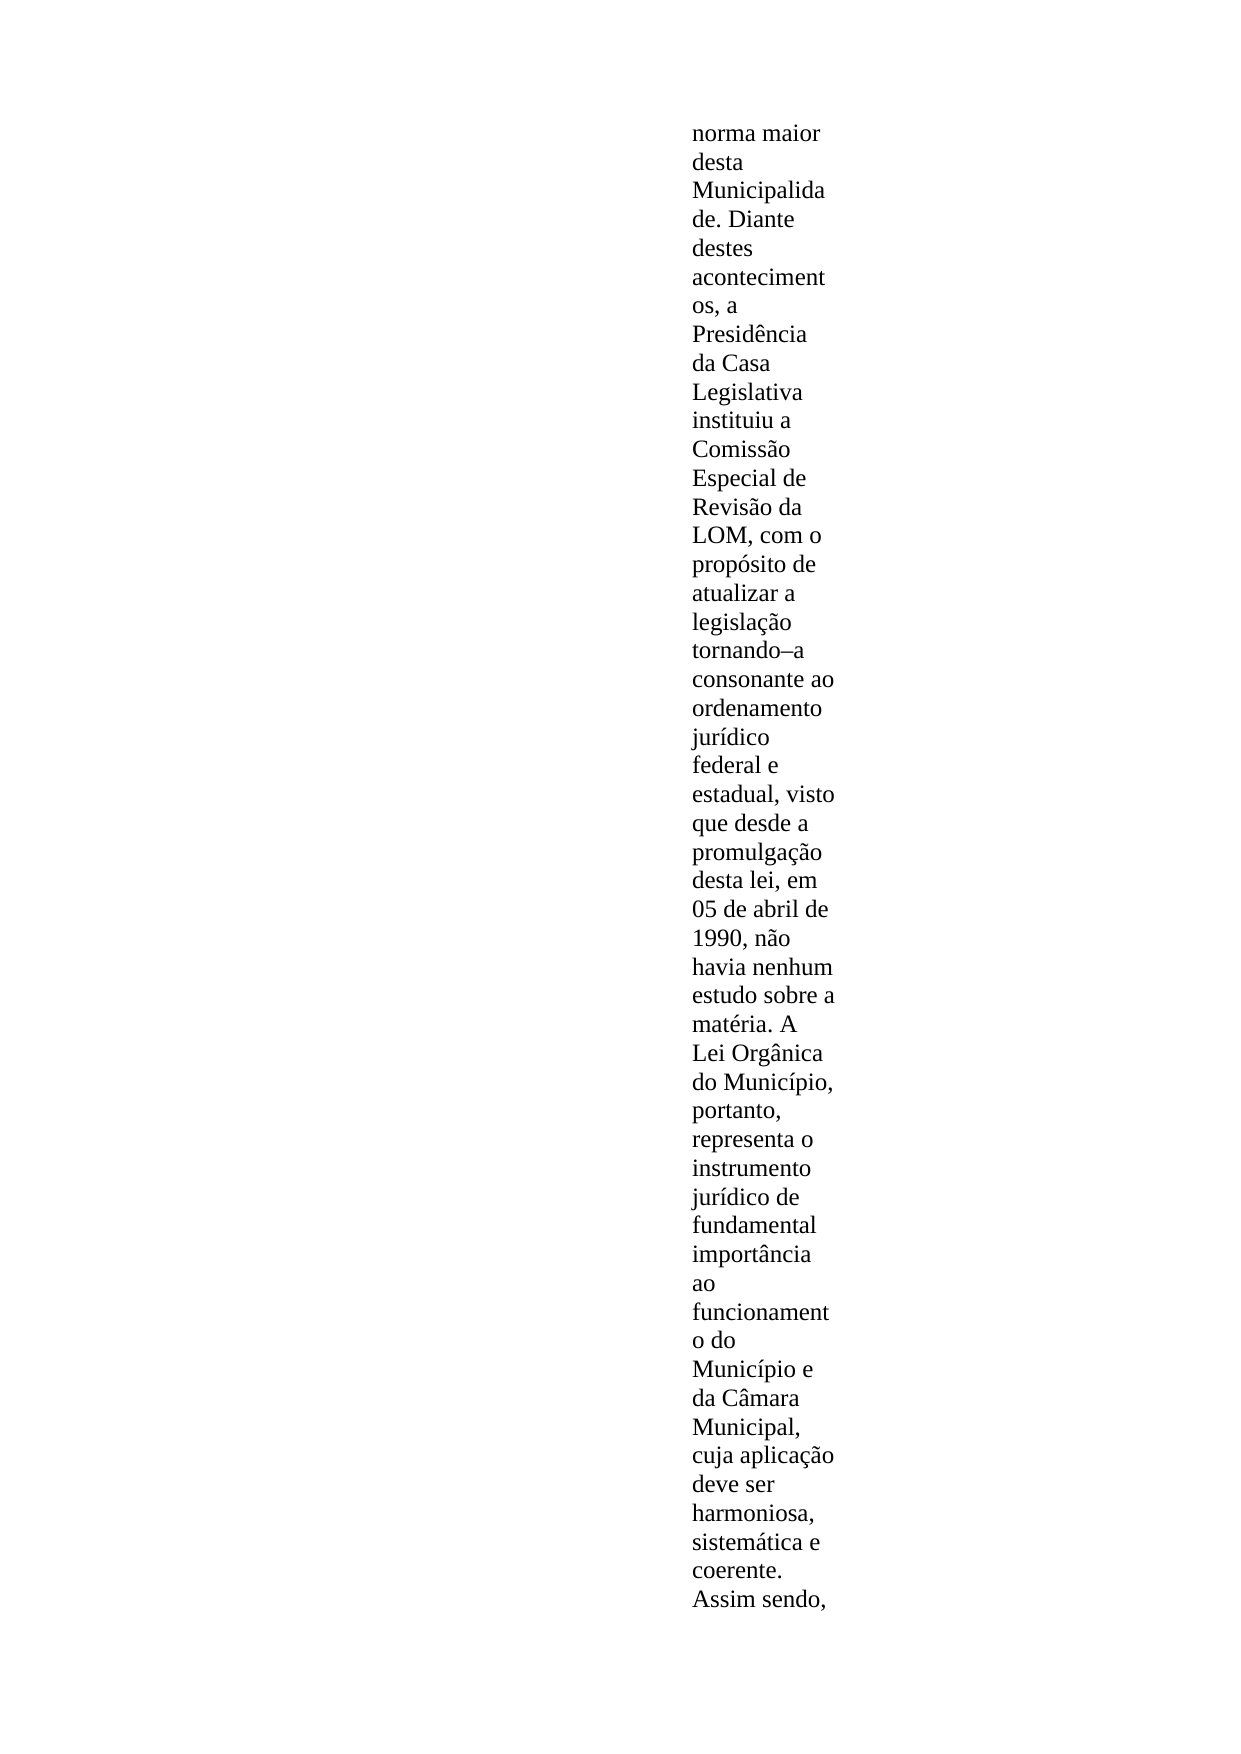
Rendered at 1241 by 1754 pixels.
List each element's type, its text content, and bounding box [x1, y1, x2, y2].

table_cell [118, 118, 261, 1613]
table_cell [261, 118, 405, 1613]
table_cell [548, 118, 692, 1613]
table_cell [979, 118, 1122, 1613]
table_cell [405, 118, 548, 1613]
table_cell [835, 118, 979, 1613]
table_cell norma maior desta Municipalidade. Diante destes acontecimentos, a Presidência da Casa Legislativa instituiu a Comissão Especial de Revisão da LOM, com o propósito de atualizar a legislação tornando–a consonante ao ordenamento jurídico federal e estadual, visto que desde a promulgação desta lei, em 05 de abril de 1990, não havia nenhum estudo sobre a matéria. A Lei Orgânica do Município, portanto, representa o instrumento jurídico de fundamental importância ao funcionamento do Município e da Câmara Municipal, cuja aplicação deve ser harmoniosa, sistemática e coerente. Assim sendo, [692, 118, 835, 1613]
